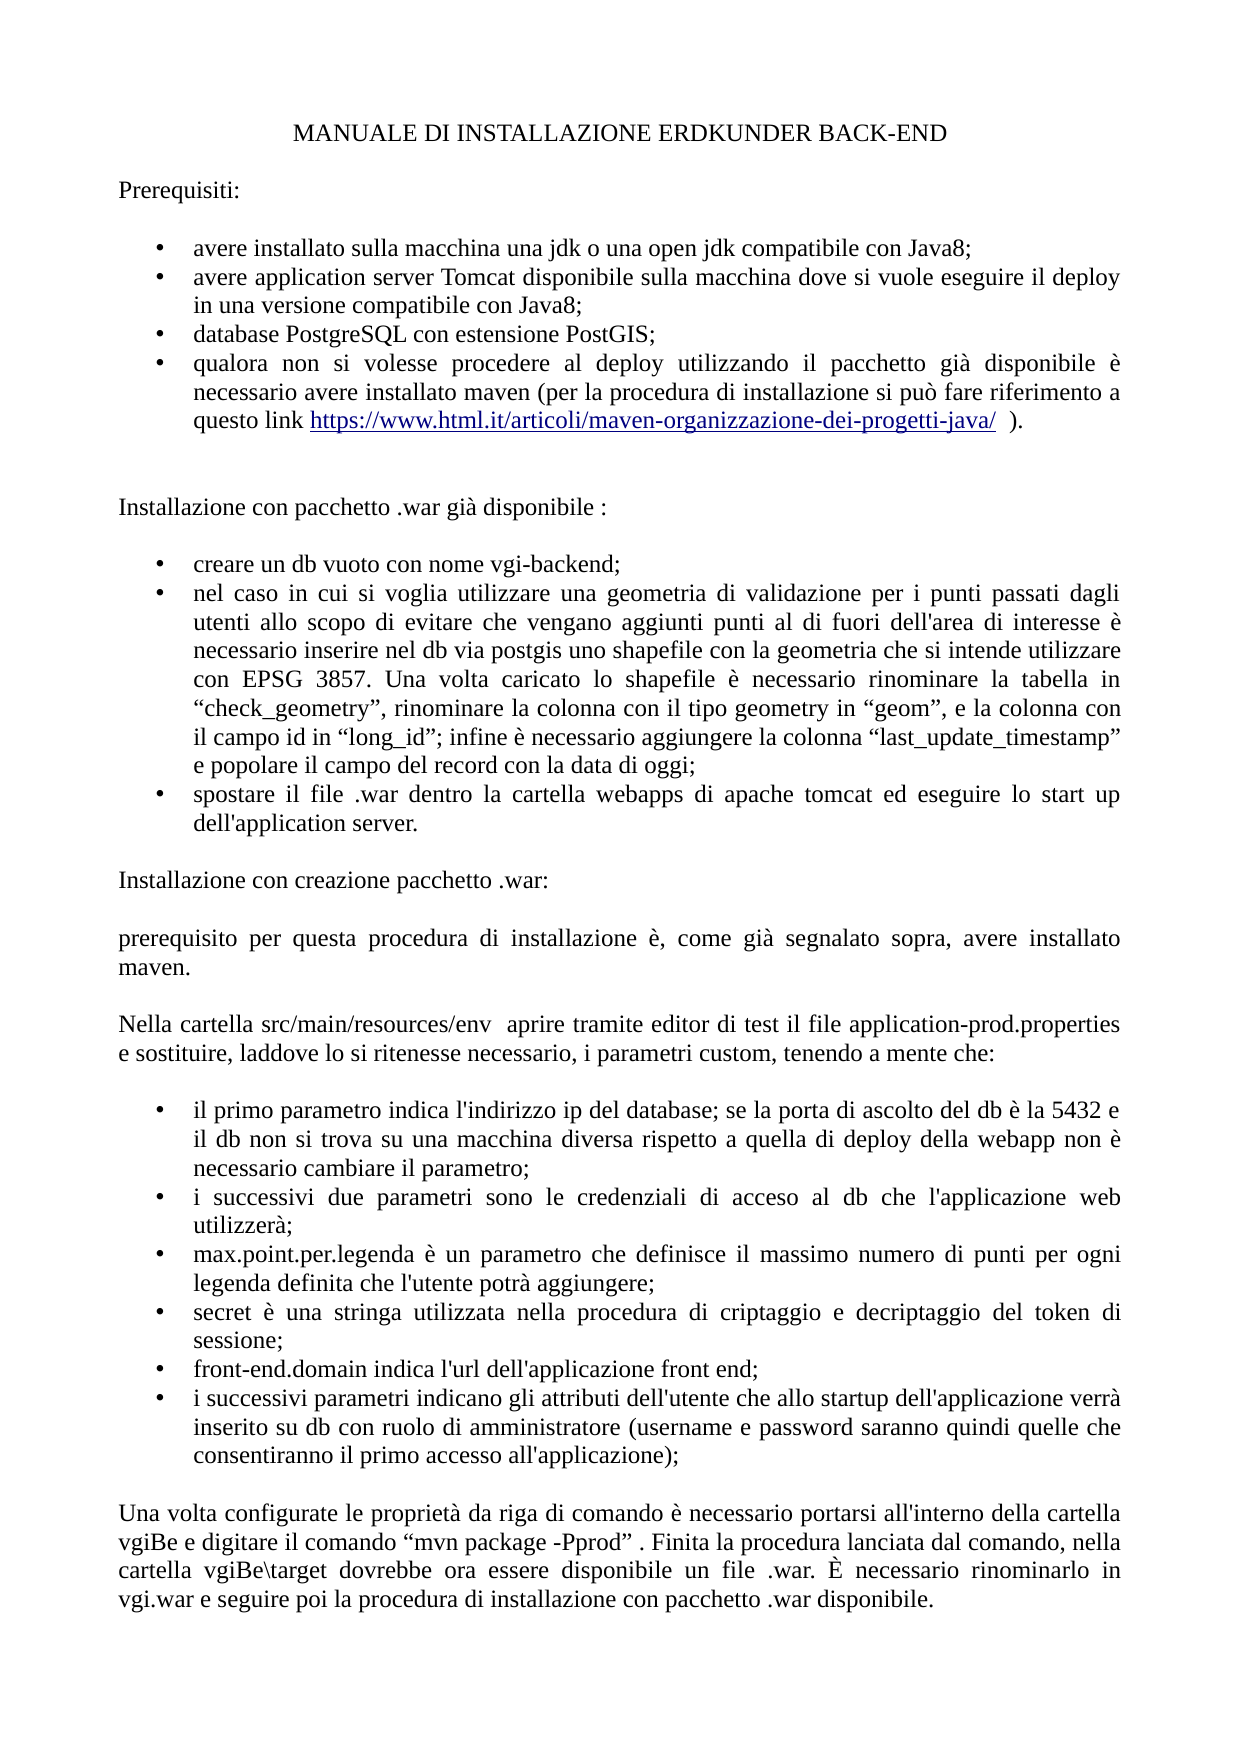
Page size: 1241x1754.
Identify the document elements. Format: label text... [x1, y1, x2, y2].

list i successivi due parametri sono le credenziali di acceso al db che l'applicazione web utilizzerà; [156, 1182, 1122, 1239]
list nel caso in cui si voglia utilizzare una geometria di validazione per i punti passati dagli utenti allo scopo di evitare che vengano aggiunti punti al di fuori dell'area di interesse è necessario inserire nel db via postgis uno shapefile con la geometria che si intende utilizzare con EPSG 3857. Una volta caricato lo shapefile è necessario rinominare la tabella in “check_geometry”, rinominare la colonna con il tipo geometry in “geom”, e la colonna con il campo id in “long_id”; infine è necessario aggiungere la colonna “last_update_timestamp” e popolare il campo del record con la data di oggi; [156, 578, 1122, 779]
text prerequisito per questa procedura di installazione è, come già segnalato sopra, avere installato maven. [118, 923, 1122, 981]
list avere installato sulla macchina una jdk o una open jdk compatibile con Java8; [156, 233, 1122, 262]
list qualora non si volesse procedere al deploy utilizzando il pacchetto già disponibile è necessario avere installato maven (per la procedura di installazione si può fare riferimento a questo link https://www.html.it/articoli/maven-organizzazione-dei-progetti-java/ ). [156, 348, 1122, 434]
text Installazione con creazione pacchetto .war: [118, 866, 1122, 894]
text Prerequisiti: [118, 176, 1122, 204]
list database PostgreSQL con estensione PostGIS; [156, 319, 1122, 348]
text Nella cartella src/main/resources/env aprire tramite editor di test il file application-prod.properties e sostituire, laddove lo si ritenesse necessario, i parametri custom, tenendo a mente che: [118, 1009, 1122, 1067]
text Installazione con pacchetto .war già disponibile : [118, 492, 1122, 521]
text MANUALE DI INSTALLAZIONE ERDKUNDER BACK-END [118, 118, 1122, 147]
text Una volta configurate le proprietà da riga di comando è necessario portarsi all'interno della cartella vgiBe e digitare il comando “mvn package -Pprod” . Finita la procedura lanciata dal comando, nella cartella vgiBe\target dovrebbe ora essere disponibile un file .war. È necessario rinominarlo in vgi.war e seguire poi la procedura di installazione con pacchetto .war disponibile. [118, 1498, 1122, 1613]
list front-end.domain indica l'url dell'applicazione front end; [156, 1354, 1122, 1383]
list creare un db vuoto con nome vgi-backend; [156, 549, 1122, 578]
list max.point.per.legenda è un parametro che definisce il massimo numero di punti per ogni legenda definita che l'utente potrà aggiungere; [156, 1239, 1122, 1297]
list avere application server Tomcat disponibile sulla macchina dove si vuole eseguire il deploy in una versione compatibile con Java8; [156, 262, 1122, 319]
list il primo parametro indica l'indirizzo ip del database; se la porta di ascolto del db è la 5432 e il db non si trova su una macchina diversa rispetto a quella di deploy della webapp non è necessario cambiare il parametro; [156, 1096, 1122, 1182]
list spostare il file .war dentro la cartella webapps di apache tomcat ed eseguire lo start up dell'application server. [156, 779, 1122, 837]
list secret è una stringa utilizzata nella procedura di criptaggio e decriptaggio del token di sessione; [156, 1297, 1122, 1354]
list i successivi parametri indicano gli attributi dell'utente che allo startup dell'applicazione verrà inserito su db con ruolo di amministratore (username e password saranno quindi quelle che consentiranno il primo accesso all'applicazione); [156, 1383, 1122, 1469]
